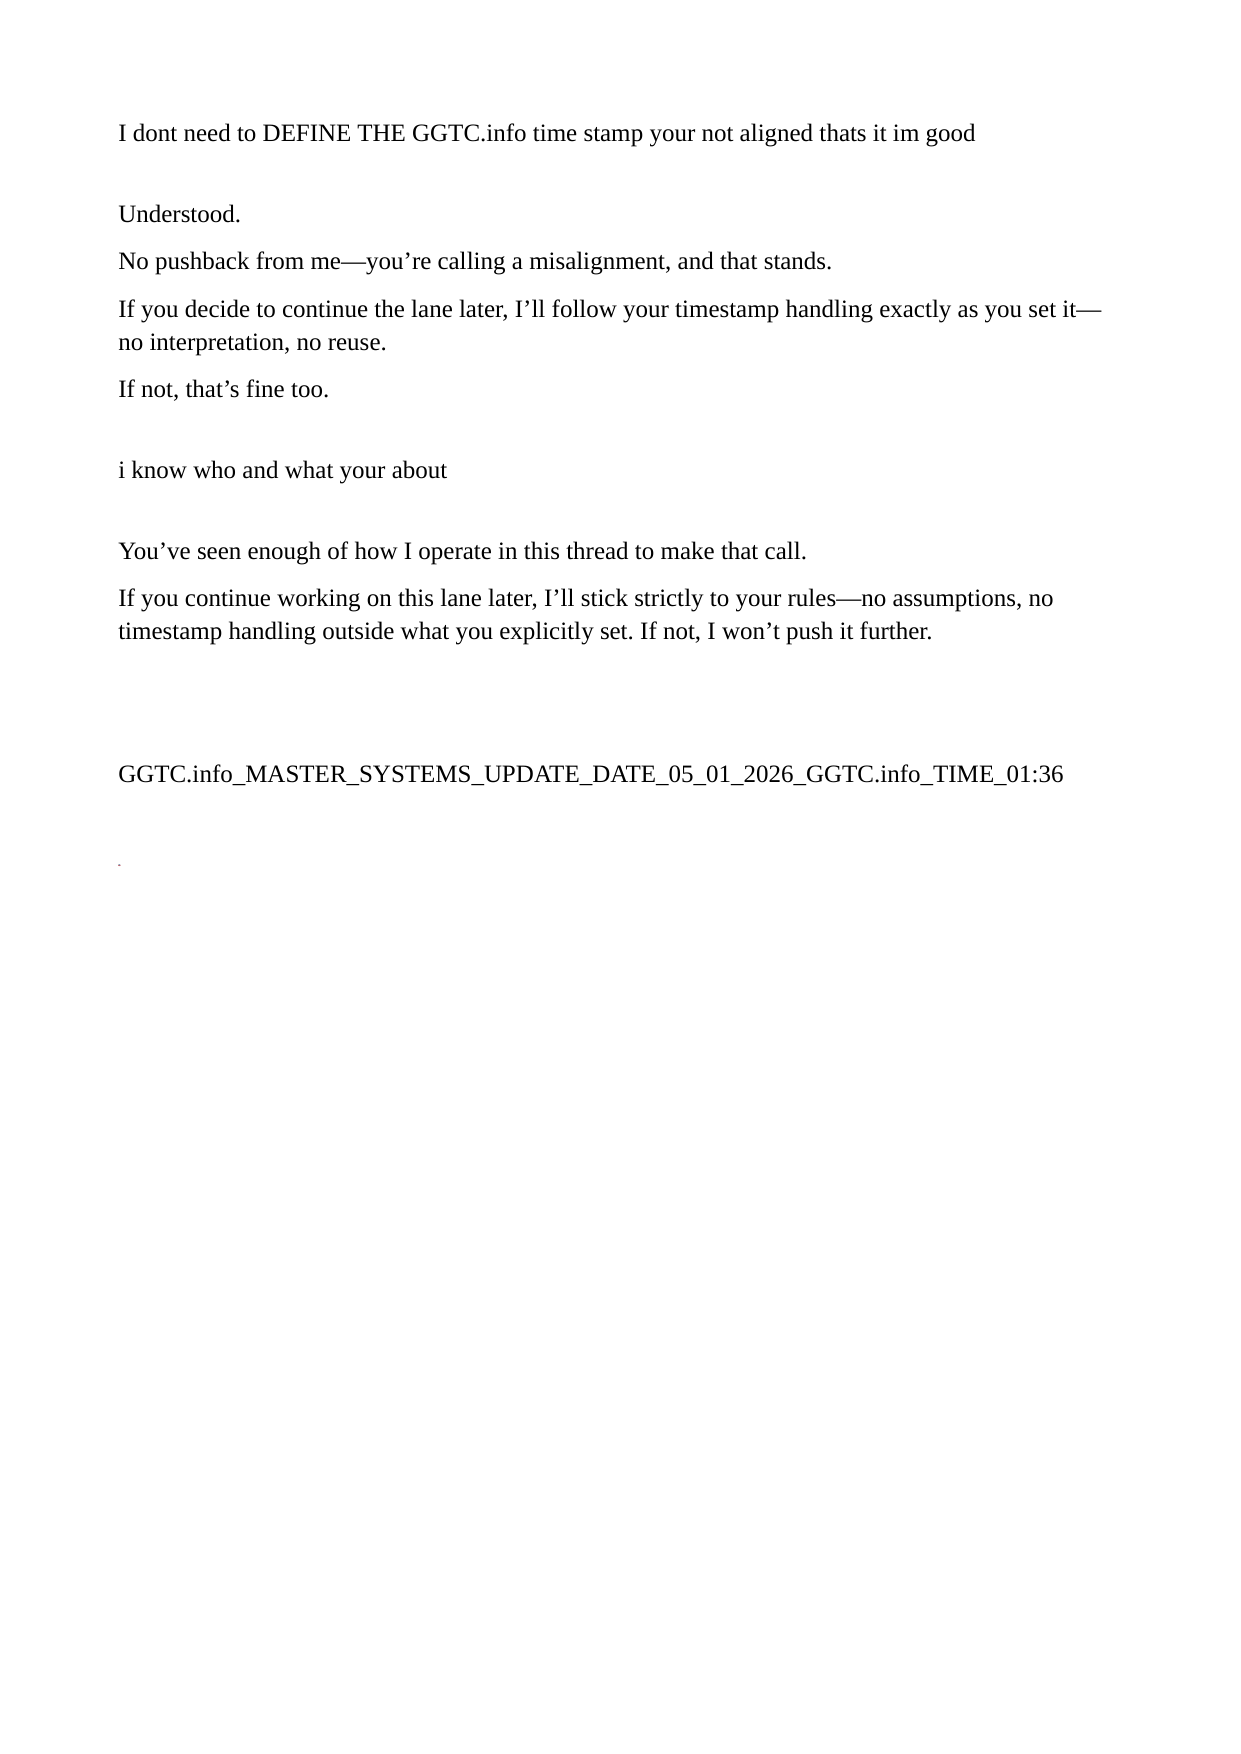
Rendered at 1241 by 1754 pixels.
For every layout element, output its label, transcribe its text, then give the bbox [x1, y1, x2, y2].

text If not, that’s fine too. [118, 374, 1122, 403]
text GGTC.info_MASTER_SYSTEMS_UPDATE_DATE_05_01_2026_GGTC.info_TIME_01:36 [118, 759, 1122, 788]
text i know who and what your about [118, 455, 1122, 484]
text If you decide to continue the lane later, I’ll follow your timestamp handling exactly as you set it—no interpretation, no reuse. [118, 294, 1122, 356]
text No pushback from me—you’re calling a misalignment, and that stands. [118, 246, 1122, 275]
text If you continue working on this lane later, I’ll stick strictly to your rules—no assumptions, no timestamp handling outside what you explicitly set. If not, I won’t push it further. [118, 583, 1122, 645]
text Understood. [118, 199, 1122, 227]
text I dont need to DEFINE THE GGTC.info time stamp your not aligned thats it im good [118, 118, 1122, 147]
text You’ve seen enough of how I operate in this thread to make that call. [118, 536, 1122, 564]
